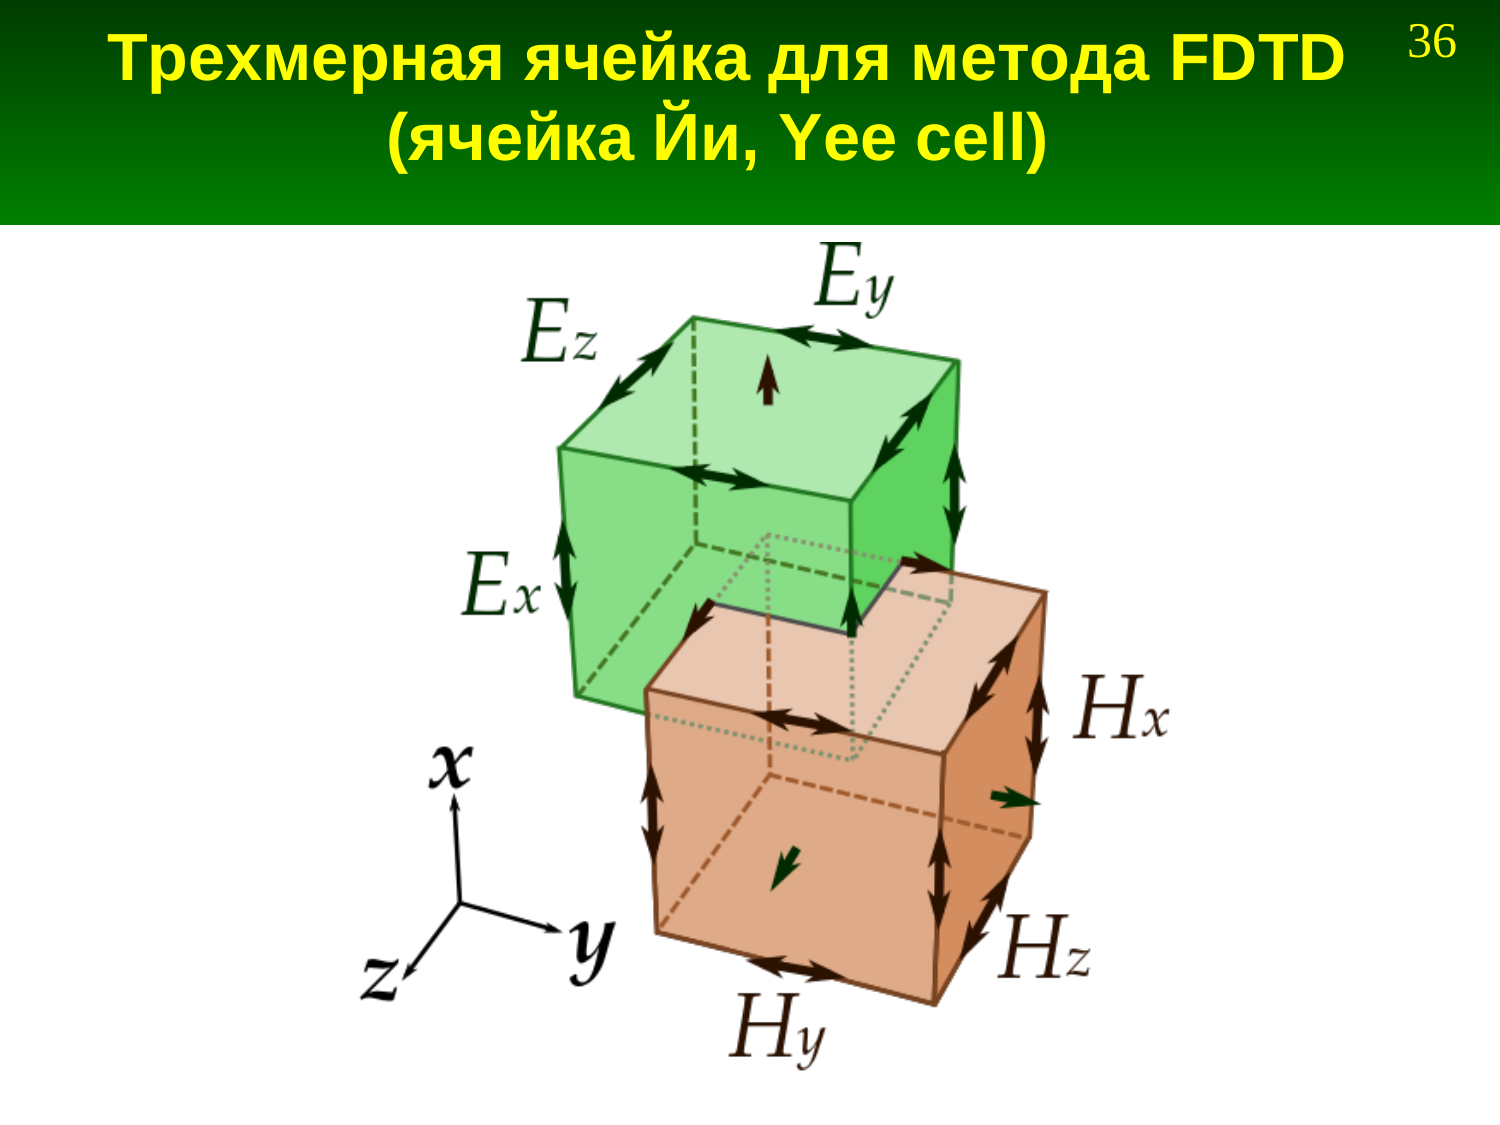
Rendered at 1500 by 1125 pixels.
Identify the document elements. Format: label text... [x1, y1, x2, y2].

picture [332, 242, 1171, 1086]
title Трехмерная ячейка для метода FDTD (ячейка Йи, Yee cell) [36, 0, 1399, 192]
